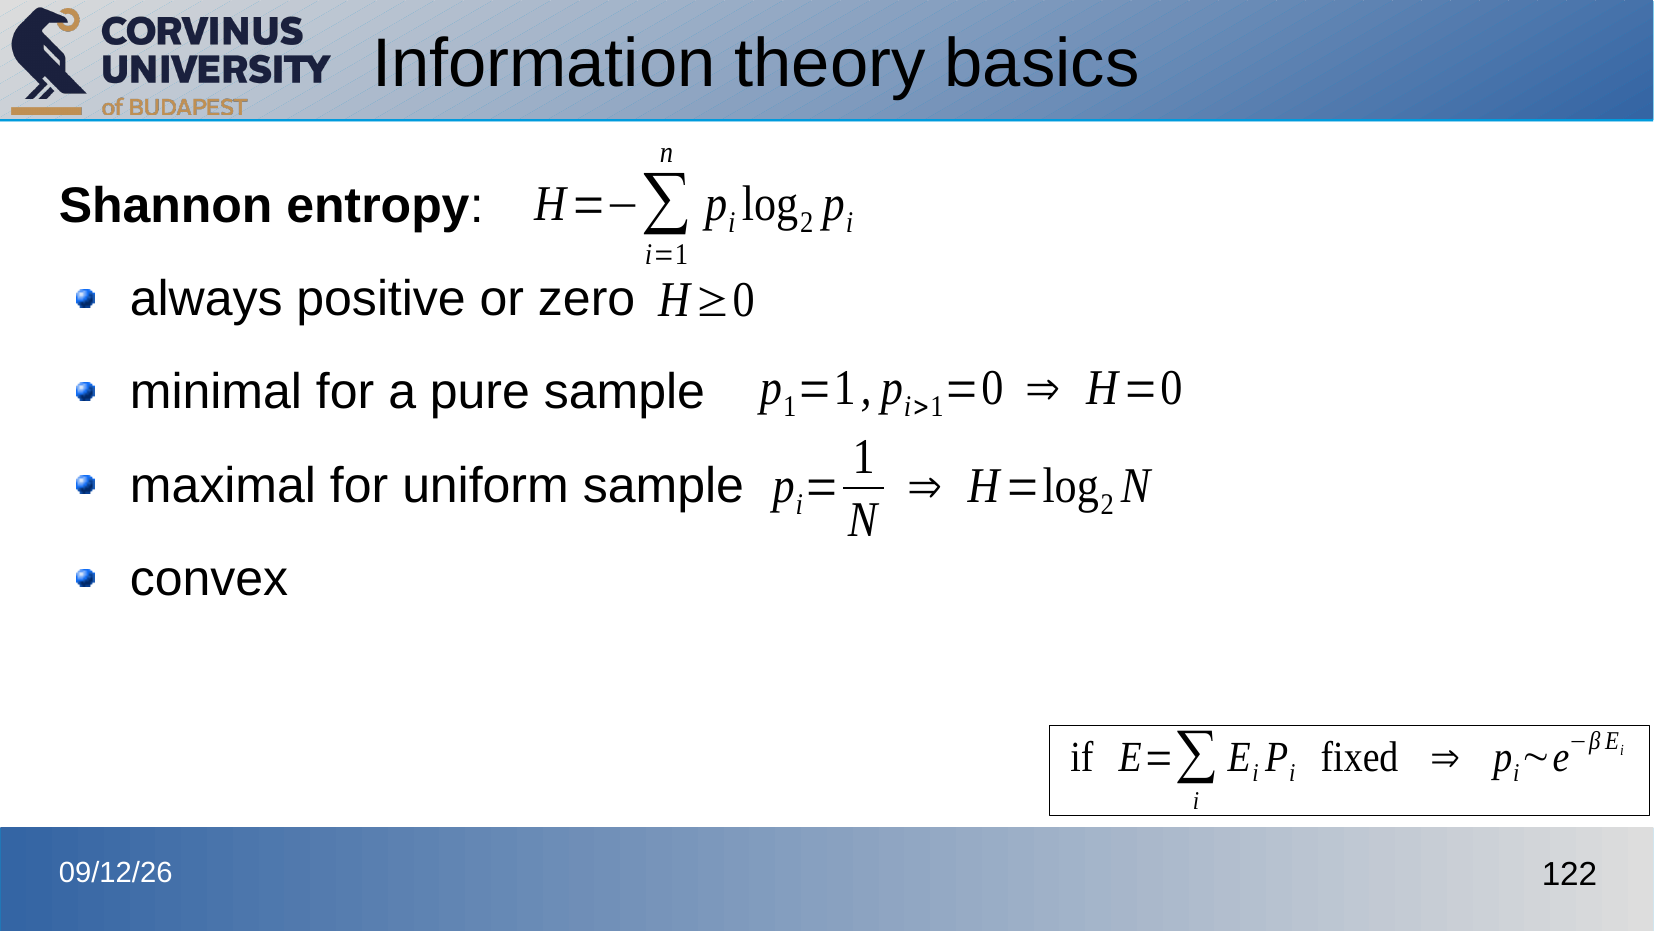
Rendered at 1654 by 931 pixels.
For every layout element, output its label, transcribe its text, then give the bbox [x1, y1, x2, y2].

title Information theory basics [372, 23, 1625, 103]
chart [767, 428, 1155, 548]
list Shannon entropy: always positive or zero minimal for a pure sample maximal for uniform sample convex [59, 177, 1595, 680]
picture [11, 7, 331, 115]
chart [531, 135, 854, 328]
chart [1049, 726, 1649, 816]
chart [755, 360, 1184, 424]
